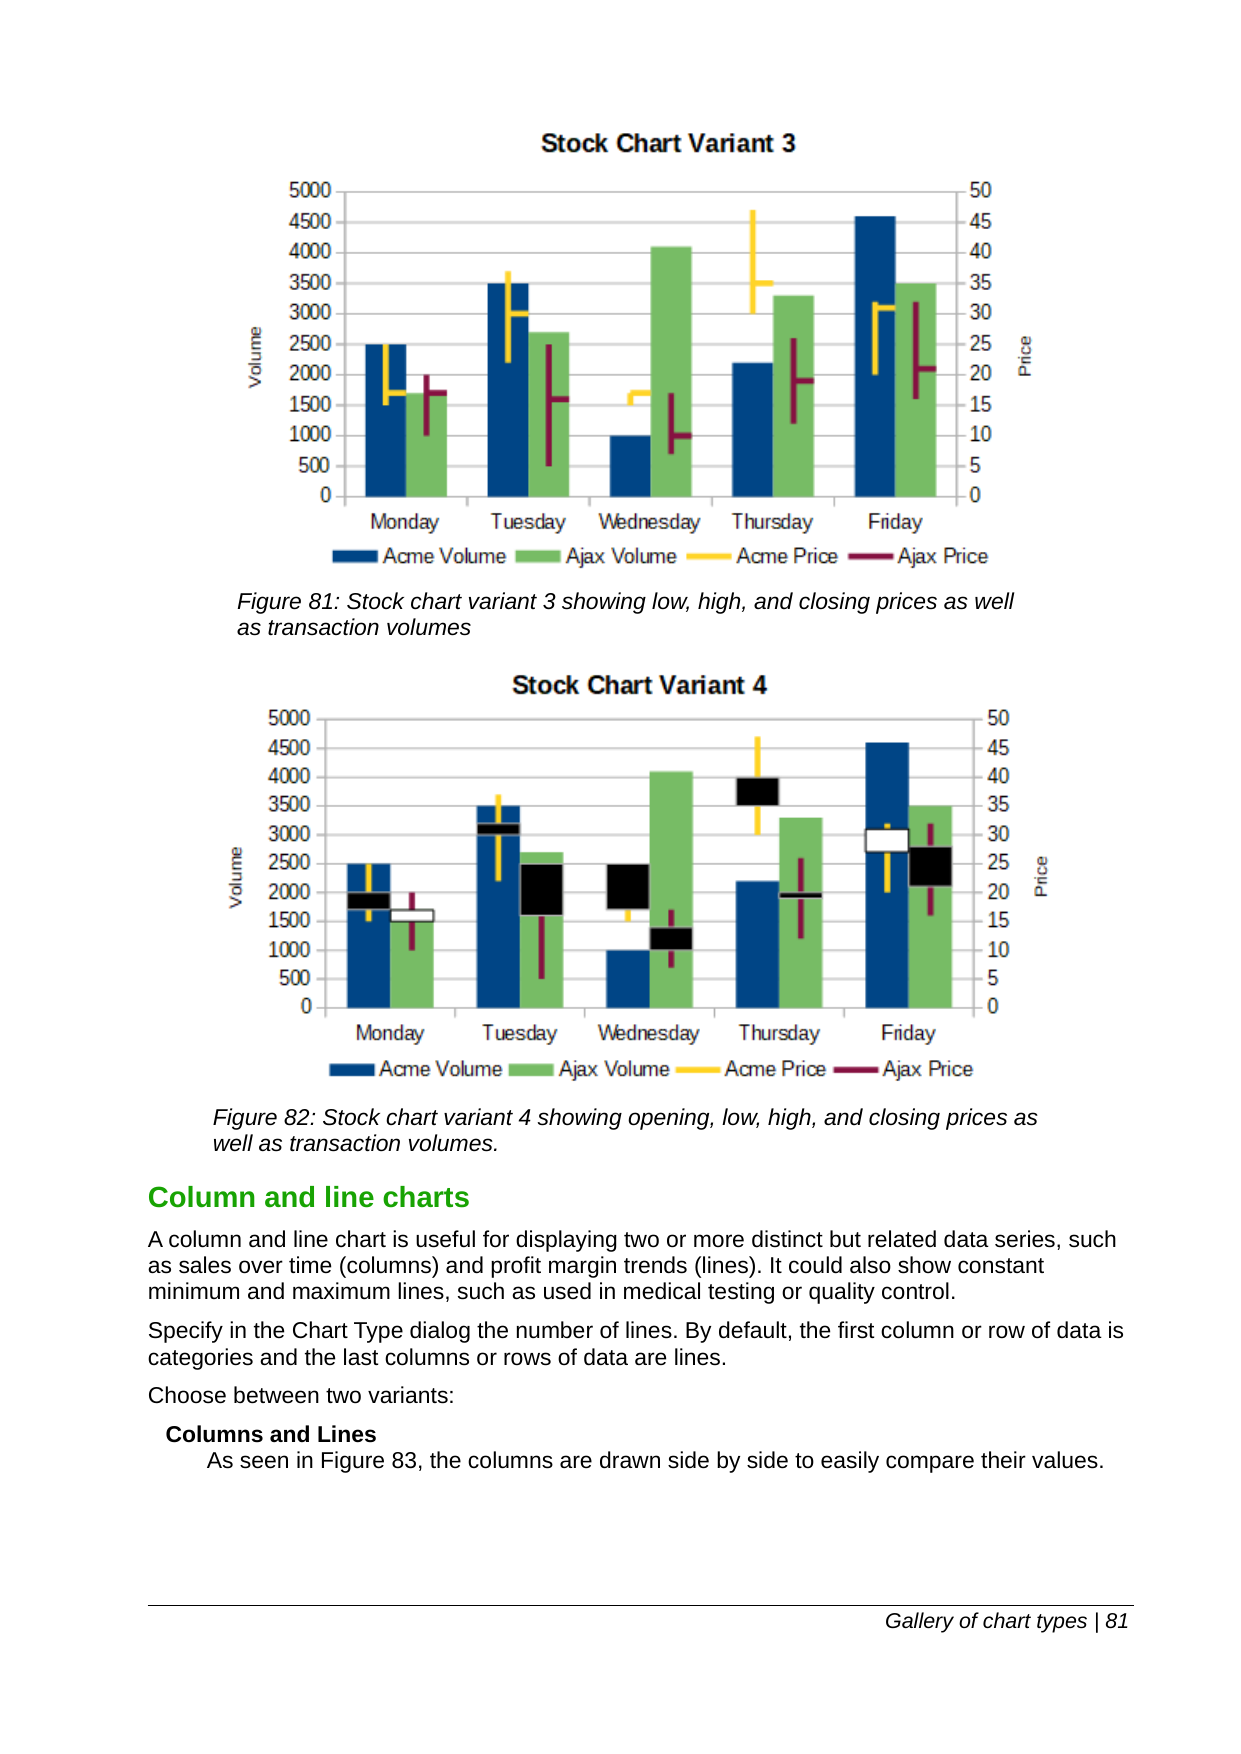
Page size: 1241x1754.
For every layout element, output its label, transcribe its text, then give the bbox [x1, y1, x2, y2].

picture [236, 118, 1045, 576]
text A column and line chart is useful for displaying two or more distinct but related data series, such as sales over time (columns) and profit margin trends (lines). It could also show constant minimum and maximum lines, such as used in medical testing or quality control. [148, 1226, 1134, 1304]
text Columns and Lines [165, 1421, 1134, 1447]
text As seen in Figure 83, the columns are drawn side by side to easily compare their values. [207, 1447, 1134, 1474]
picture [212, 652, 1069, 1092]
text Choose between two variants: [148, 1382, 1134, 1409]
text Figure 81: Stock chart variant 3 showing low, high, and closing prices as well as transaction volumes [237, 588, 1045, 641]
subtitle Column and line charts [148, 1180, 1134, 1214]
text Specify in the Chart Type dialog the number of lines. By default, the first column or row of data is categories and the last columns or rows of data are lines. [148, 1317, 1134, 1370]
text Figure 82: Stock chart variant 4 showing opening, low, high, and closing prices as well as transaction volumes. [213, 1104, 1069, 1157]
